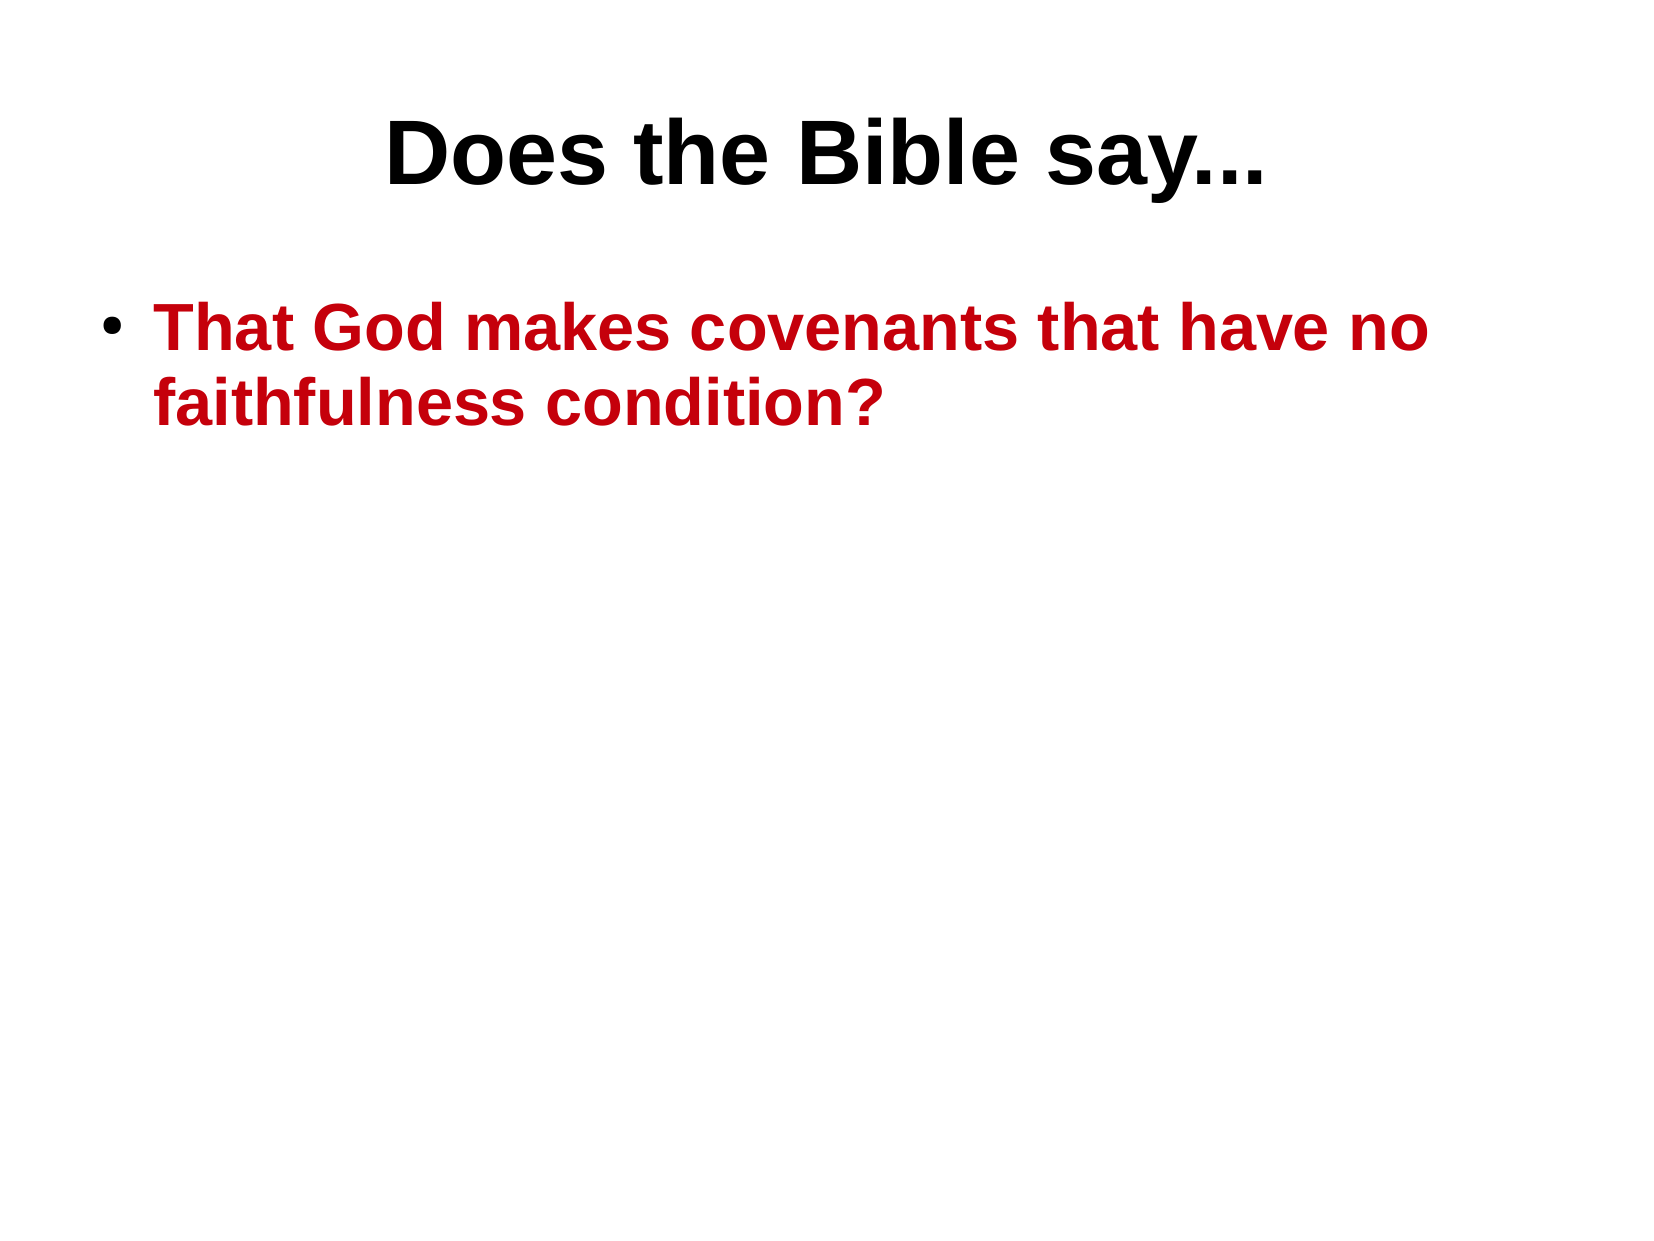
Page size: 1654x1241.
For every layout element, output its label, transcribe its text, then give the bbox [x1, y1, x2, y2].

title Does the Bible say... [82, 49, 1571, 257]
list That God makes covenants that have no faithfulness condition? [82, 290, 1571, 1109]
